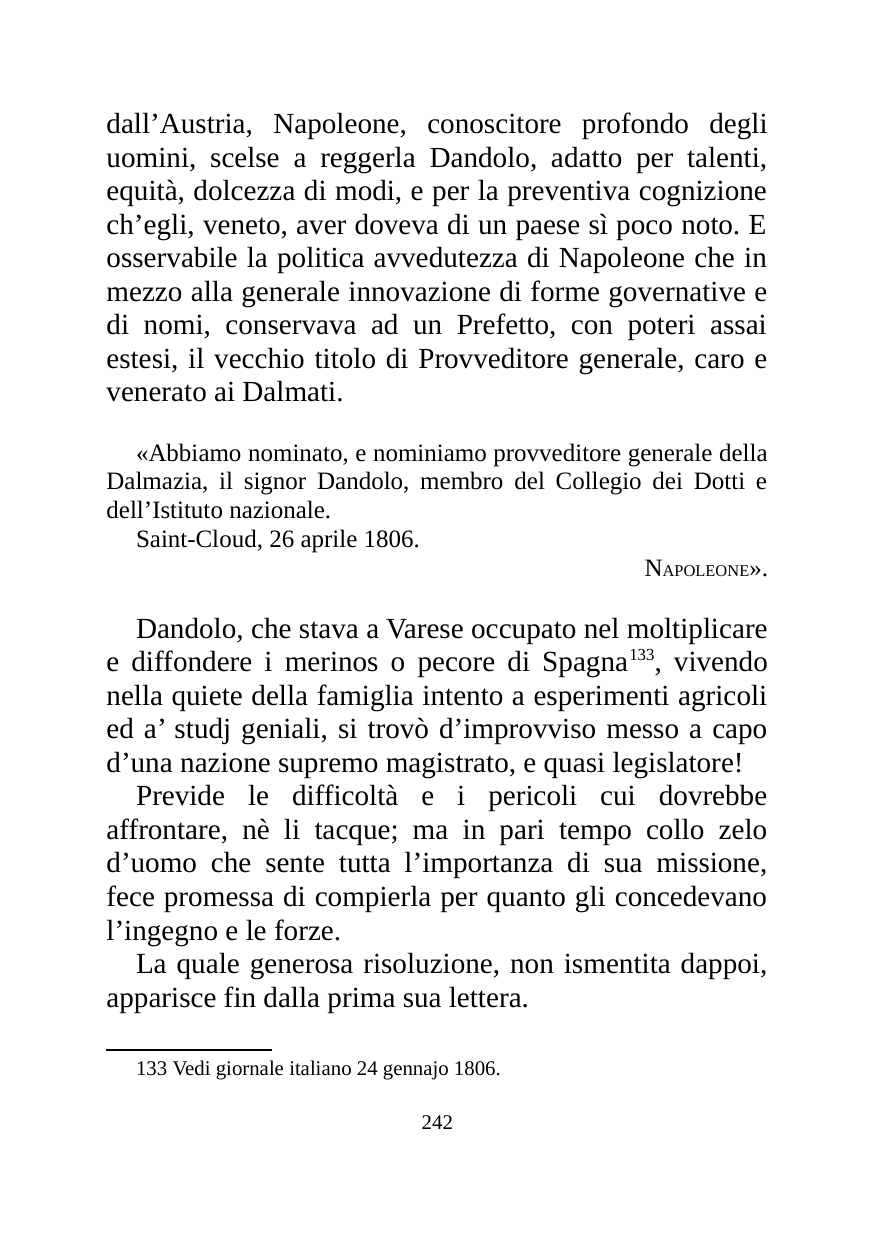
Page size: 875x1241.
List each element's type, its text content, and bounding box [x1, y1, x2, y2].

text «Abbiamo nominato, e nominiamo provveditore generale della Dalmazia, il signor Dandolo, membro del Collegio dei Dotti e dell’Istituto nazionale. [106, 438, 768, 524]
text Vedi giornale italiano 24 gennajo 1806. [106, 1056, 768, 1080]
text dall’Austria, Napoleone, conoscitore profondo degli uomini, scelse a reggerla Dandolo, adatto per talenti, equità, dolcezza di modi, e per la preventiva cognizione ch’egli, veneto, aver doveva di un paese sì poco noto. E osservabile la politica avvedutezza di Napoleone che in mezzo alla generale innovazione di forme governative e di nomi, conservava ad un Prefetto, con poteri assai estesi, il vecchio titolo di Provveditore generale, caro e venerato ai Dalmati. [106, 106, 768, 408]
text La quale generosa risoluzione, non ismentita dappoi, apparisce fin dalla prima sua lettera. [106, 946, 768, 1013]
text Napoleone». [106, 553, 768, 581]
text Dandolo, che stava a Varese occupato nel moltiplicare e diffondere i merinos o pecore di Spagna, vivendo nella quiete della famiglia intento a esperimenti agricoli ed a’ studj geniali, si trovò d’improvviso messo a capo d’una nazione supremo magistrato, e quasi legislatore! [106, 611, 768, 778]
text Previde le difficoltà e i pericoli cui dovrebbe affrontare, nè li tacque; ma in pari tempo collo zelo d’uomo che sente tutta l’importanza di sua missione, fece promessa di compierla per quanto gli concedevano l’ingegno e le forze. [106, 778, 768, 946]
text Saint-Cloud, 26 aprile 1806. [106, 524, 768, 553]
